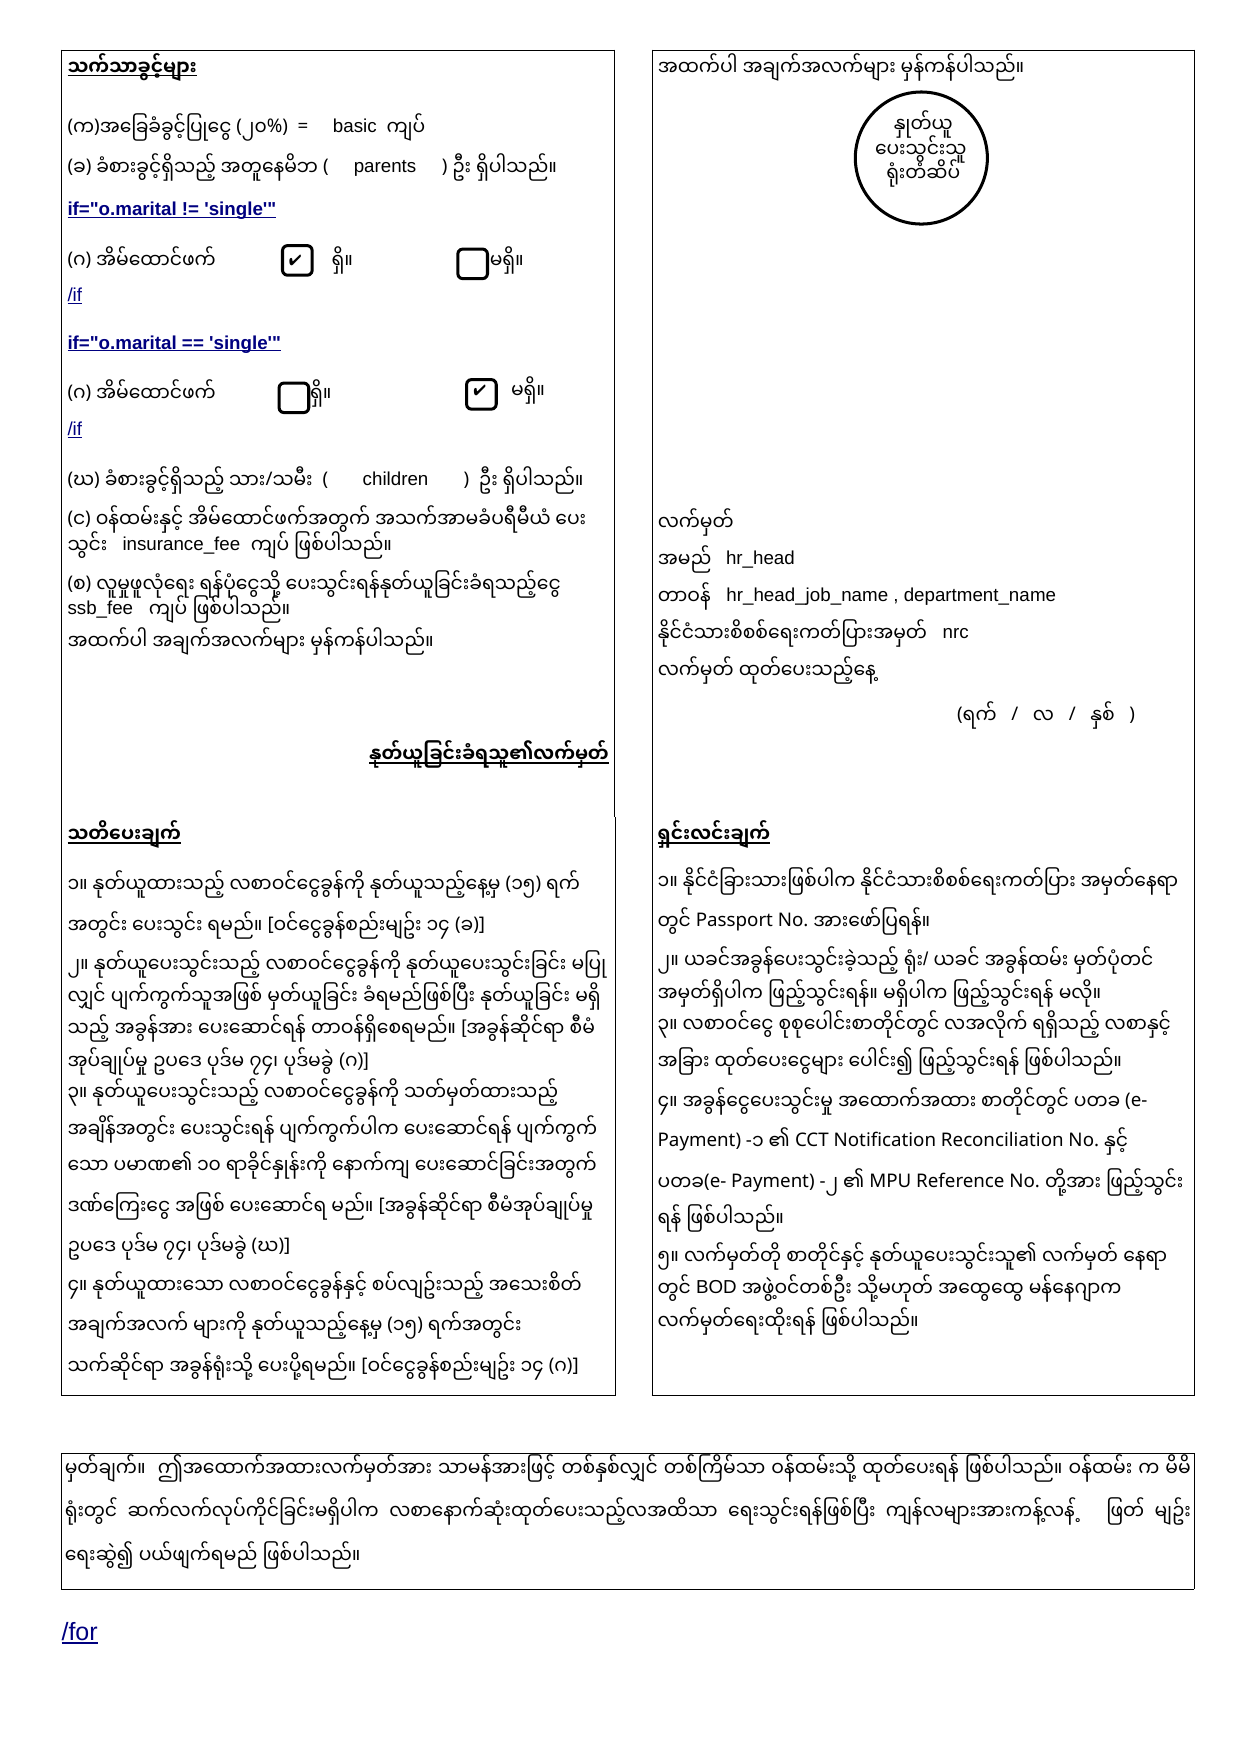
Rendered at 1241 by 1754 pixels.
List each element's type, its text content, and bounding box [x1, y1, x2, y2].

table_cell (ဃ) ခံစားခွင့်ရှိသည့် သား/သမီး ( children ) ဦး ရှိပါသည်။ [62, 460, 614, 499]
table_header [615, 50, 652, 107]
table_cell မရှိ။ [430, 373, 614, 412]
table_cell [615, 107, 652, 146]
table_cell (ဂ) အိမ်ထောင်ဖက် [62, 239, 246, 278]
table_cell [653, 777, 1194, 817]
table_cell နုတ်ယူခြင်းခံရသူ၏လက်မှတ် [62, 737, 614, 777]
table_cell [615, 326, 652, 373]
table_cell [615, 499, 652, 563]
table_cell (ဂ) အိမ်ထောင်ဖက် [62, 373, 246, 412]
table_cell /if [62, 279, 614, 326]
table_header သက်သာခွင့်များ [62, 51, 614, 107]
table_cell အထက်ပါ အချက်အလက်များ မှန်ကန်ပါသည်။ [62, 624, 614, 695]
table_cell မရှိ။ [430, 239, 614, 278]
table_cell [615, 624, 652, 695]
table_cell (ခ) ခံစားခွင့်ရှိသည့် အတူနေမိဘ ( parents ) ဦး ရှိပါသည်။ [62, 146, 614, 192]
table_cell [967, 107, 1194, 192]
table_cell လက်မှတ် အမည် hr_head တာဝန် hr_head_job_name , department_name နိုင်ငံသားစိစစ်ရေးကတ်ပြားအမှတ် nrc လက်မှတ် ထုတ်ပေးသည့်‌နေ့ [653, 499, 1194, 695]
table_cell (င) ဝန်ထမ်းနှင့် အိမ်ထောင်ဖက်အတွက် အသက်အာမခံပရီမီယံ ပေးသွင်း insurance_fee ကျပ် ဖြစ်ပါသည်။ [62, 499, 614, 563]
table_cell ၁။ နိုင်ငံခြားသားဖြစ်ပါက နိုင်ငံသားစိစစ်ရေးကတ်ပြား အမှတ်နေရာတွင် Passport No. အားဖော်ပြရန်။ ၂။ ယခင်အခွန်ပေးသွင်းခဲ့သည့် ရုံး/ ယခင် အခွန်ထမ်း မှတ်ပုံတင်အမှတ်ရှိပါက ဖြည့်သွင်းရန်။ မရှိပါက ဖြည့်သွင်းရန် မလို။ ၃။ လစာဝင်ငွေ စုစုပေါင်းစာတိုင်တွင် လအလိုက် ရရှိသည့် လစာနှင့် အခြား ထုတ်ပေးငွေများ ပေါင်း၍ ဖြည့်သွင်းရန် ဖြစ်ပါသည်။ ၄။ အခွန်ငွေပေးသွင်းမှု အထောက်အထား စာတိုင်တွင် ပတခ (e- Payment) -၁ ၏ CCT Notification Reconciliation No. နှင့် ပတခ(e- Payment) -၂ ၏ MPU Reference No. တို့အား ဖြည့်သွင်းရန် ဖြစ်ပါသည်။ ၅။ လက်မှတ်တို စာတိုင်နှင့် နုတ်ယူပေးသွင်းသူ၏ လက်မှတ် နေရာတွင် BOD အဖွဲ့ဝင်တစ်ဦး သို့မဟုတ် အထွေထွေ မန်နေဂျာက လက်မှတ်ရေးထိုးရန် ဖြစ်ပါသည်။ [653, 864, 1194, 1395]
table_cell if="o.marital == 'single'" [62, 326, 614, 373]
table_cell [615, 373, 652, 412]
table_cell [653, 373, 1194, 412]
table_cell [615, 279, 652, 326]
table_cell [62, 777, 614, 817]
table_header [616, 817, 652, 864]
table_cell [653, 326, 1194, 373]
table_cell [615, 192, 652, 239]
table_cell [653, 279, 1194, 326]
table_cell နှုတ်ယူ ပေးသွင်းသူ ရုံးတံဆိပ် [857, 107, 985, 192]
table_header သတိပေးချက် [62, 817, 615, 864]
table_cell [615, 737, 652, 777]
table_cell [615, 239, 652, 278]
table_header ရှင်းလင်းချက် [653, 817, 1194, 864]
table_cell [615, 777, 652, 817]
table_cell [62, 695, 614, 737]
table_cell ရှိ။ [246, 373, 430, 412]
table_header အထက်ပါ အချက်အလက်များ မှန်ကန်ပါသည်။ [653, 51, 1194, 107]
text /for [61, 1617, 1194, 1646]
table_cell [653, 192, 1194, 239]
table_cell [653, 239, 1194, 278]
table_cell if="o.marital != 'single'" [62, 192, 614, 239]
table_cell [868, 192, 975, 222]
table_cell [615, 460, 652, 499]
table_cell [615, 695, 652, 737]
table_cell (က)အခြေခံခွင့်ပြုငွေ (၂၀%) = basic ကျပ် [62, 107, 614, 146]
table_cell (စ) လူမှုဖူလုံရေး ရန်ပုံငွေသို့ ပေးသွင်းရန်နုတ်ယူခြင်းခံရသည့်ငွေ ssb_fee ကျပ် ဖြစ်ပါသည်။ [62, 564, 614, 624]
table_cell [615, 413, 652, 460]
table_cell [653, 107, 876, 192]
table_header မှတ်ချက်။ ဤအထောက်အထားလက်မှတ်အား သာမန်အားဖြင့် တစ်နှစ်လျှင် တစ်ကြိမ်သာ ဝန်ထမ်းသို့ ထုတ်‌ပေးရန် ဖြစ်ပါသည်။ ဝန်ထမ်း က မိမိရုံးတွင် ဆက်လက်လုပ်ကိုင်ခြင်းမရှိပါက လစာနောက်ဆုံးထုတ်ပေးသည့်လအထိသာ ရေးသွင်းရန်ဖြစ်ပြီး ကျန်လများအားကန့်လန့် ဖြတ် မျဥ်းရေးဆွဲ၍ ပယ်ဖျက်ရမည် ဖြစ်ပါသည်။ [62, 1454, 1194, 1588]
table_cell ၁။ နုတ်ယူထားသည့် လစာဝင်ငွေခွန်ကို နုတ်ယူသည့်နေ့မှ (၁၅) ရက်အတွင်း ပေးသွင်း ရမည်။ [ဝင်ငွေခွန်စည်းမျဥ်း ၁၄ (ခ)] ၂။ နုတ်ယူ‌ပေးသွင်းသည့် လစာဝင်ငွေခွန်ကို နုတ်ယူ‌ပေးသွင်းခြင်း မပြုလျှင် ပျက်ကွက်သူအဖြစ် မှတ်ယူခြင်း ခံရမည်ဖြစ်ပြီး နုတ်ယူခြင်း မရှိသည့် အခွန်အား ပေးဆောင်ရန် တာဝန်ရှိစေရမည်။ [အခွန်ဆိုင်ရာ စီမံအုပ်ချုပ်မှု ဥပဒေ ပုဒ်မ ၇၄၊ ပုဒ်မခွဲ (ဂ)] ၃။ နုတ်ယူပေးသွင်းသည့် လစာဝင်‌ငွေခွန်ကို သတ်မှတ်ထားသည့် အချိန်အတွင်း ပေးသွင်းရန် ပျက်ကွက်ပါက ပေးဆောင်ရန် ပျက်ကွက်သော ပမာဏ၏ ၁၀ ရာခိုင်နှုန်းကို နောက်ကျ ပေးဆောင်ခြင်းအတွက် ဒဏ်ကြေးငွေ အဖြစ် ပေးဆောင်ရ မည်။ [အခွန်ဆိုင်ရာ စီမံအုပ်ချုပ်မှု ဥပဒေ ပုဒ်မ ၇၄၊ ပုဒ်မခွဲ (ဃ)] ၄။ နုတ်ယူထားသော လစာဝင်ငွေခွန်နှင့် စပ်လျဥ်းသည့် အသေးစိတ် အချက်အလက် များကို နုတ်ယူသည့်နေ့မှ (၁၅) ရက်အတွင်း သက်ဆိုင်ရာ အခွန်ရုံးသို့ ပေးပို့ရမည်။ [ဝင်ငွေခွန်စည်းမျဥ်း ၁၄ (ဂ)] [62, 864, 615, 1395]
table_cell [615, 146, 652, 192]
table_cell [616, 864, 652, 1395]
table_cell [653, 413, 1194, 460]
table_cell ရှိ။ [246, 239, 430, 278]
table_cell [653, 460, 1194, 499]
table_cell /if [62, 413, 614, 460]
table_cell (ရက် / လ / နှစ် ) [653, 695, 1194, 737]
table_cell [615, 564, 652, 624]
table_cell [653, 737, 1194, 777]
